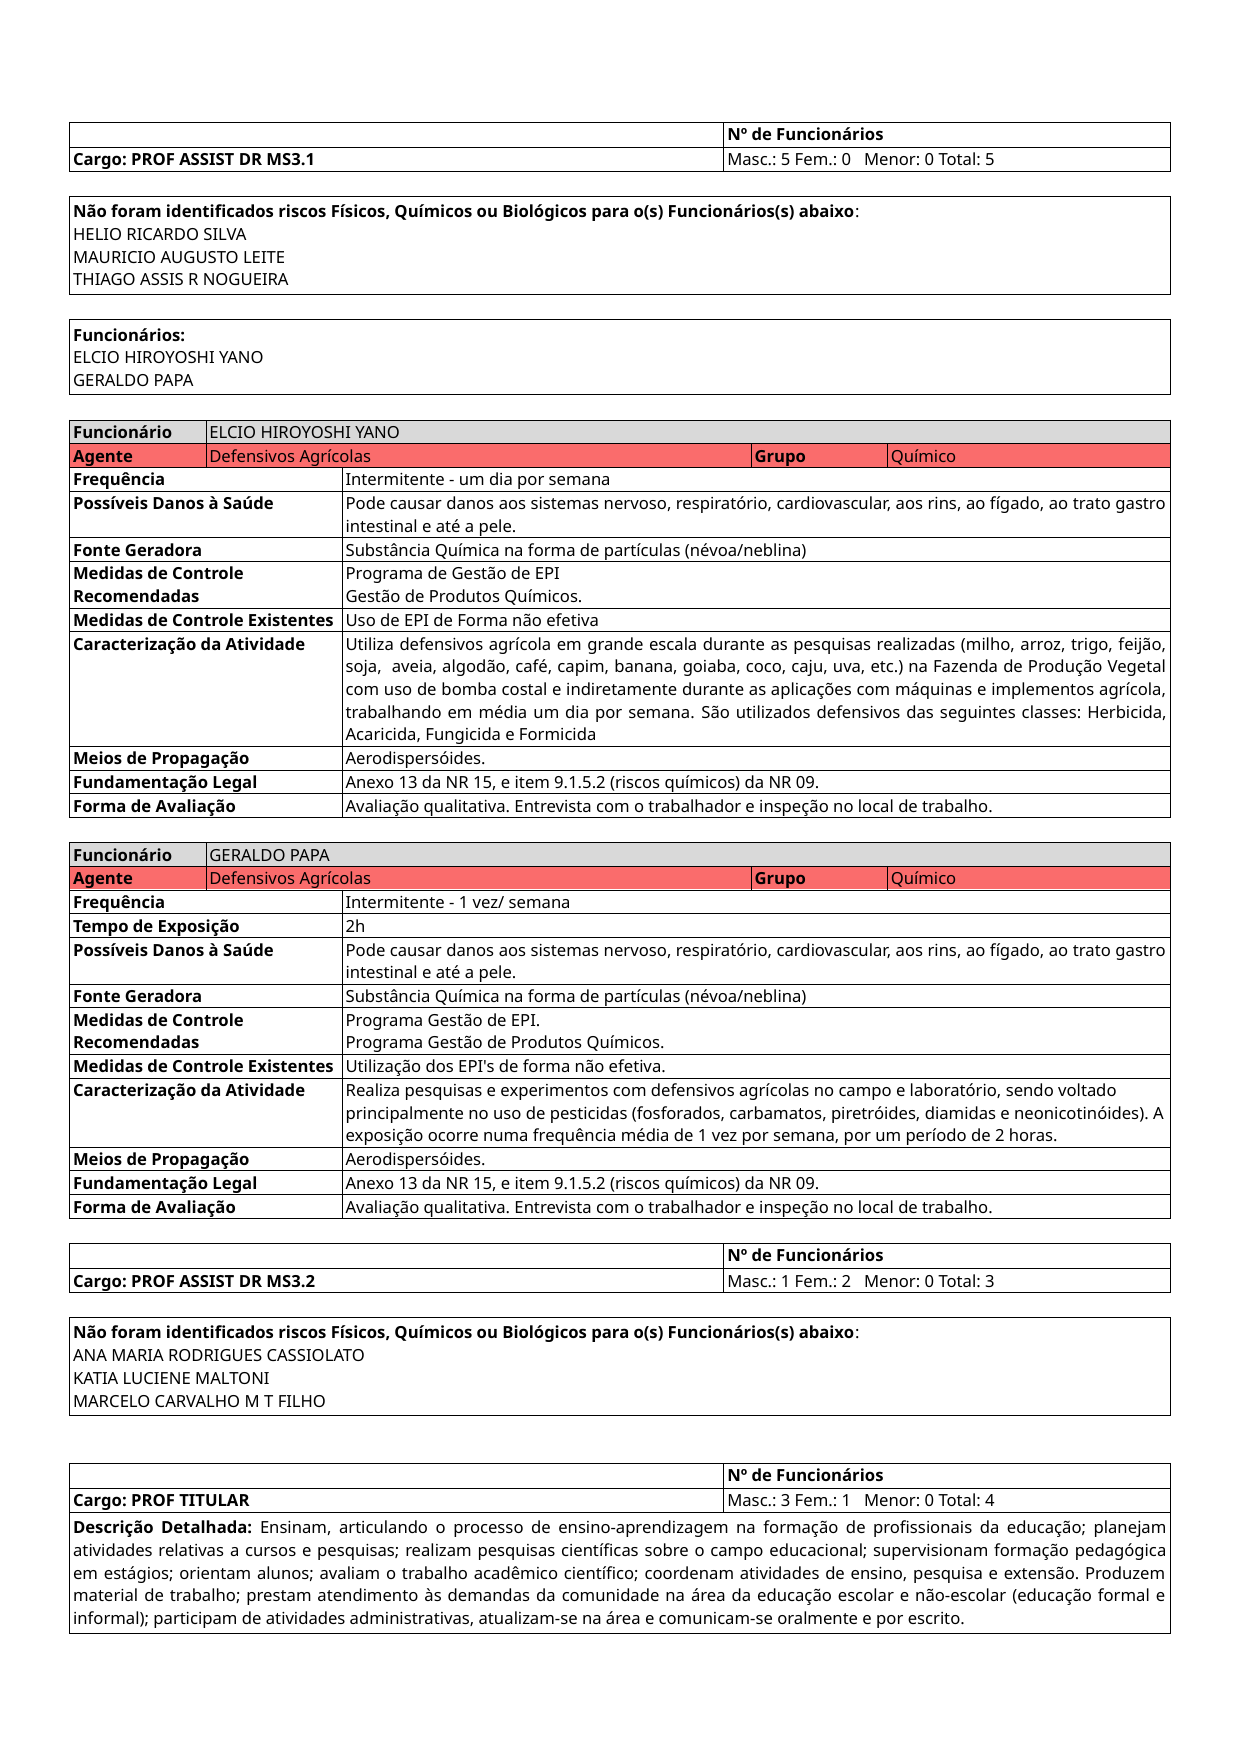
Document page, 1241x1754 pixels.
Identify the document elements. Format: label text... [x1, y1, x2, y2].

table_cell Químico [888, 867, 1170, 889]
table_cell Pode causar danos aos sistemas nervoso, respiratório, cardiovascular, aos rins, ao fígado, ao trato gastro intestinal e até a pele. [343, 492, 1170, 537]
table_cell Pode causar danos aos sistemas nervoso, respiratório, cardiovascular, aos rins, ao fígado, ao trato gastro intestinal e até a pele. [343, 938, 1170, 983]
table_header Funcionários: ELCIO HIROYOSHI YANO GERALDO PAPA [70, 320, 1170, 394]
table_cell Defensivos Agrícolas [207, 444, 751, 467]
table_cell Agente [70, 867, 206, 889]
table_cell Anexo 13 da NR 15, e item 9.1.5.2 (riscos químicos) da NR 09. [343, 1171, 1170, 1194]
table_cell Programa Gestão de EPI. Programa Gestão de Produtos Químicos. [343, 1008, 1170, 1054]
table_cell Fundamentação Legal [70, 1171, 342, 1194]
table_cell Fundamentação Legal [70, 771, 342, 793]
table_cell Masc.: 5 Fem.: 0 Menor: 0 Total: 5 [724, 148, 1170, 171]
table_cell Frequência [70, 468, 342, 491]
table_cell Substância Química na forma de partículas (névoa/neblina) [343, 985, 1170, 1007]
table_header Nº de Funcionários [724, 123, 1170, 147]
table_cell Avaliação qualitativa. Entrevista com o trabalhador e inspeção no local de trabalho. [343, 1195, 1170, 1218]
table_header Não foram identificados riscos Físicos, Químicos ou Biológicos para o(s) Funcionários(s) abaixo: ANA MARIA RODRIGUES CASSIOLATO KATIA LUCIENE MALTONI MARCELO CARVALHO M T FILHO [70, 1318, 1170, 1415]
table_cell Forma de Avaliação [70, 1195, 342, 1218]
table_cell Descrição Detalhada: Ensinam, articulando o processo de ensino-aprendizagem na formação de profissionais da educação; planejam atividades relativas a cursos e pesquisas; realizam pesquisas científicas sobre o campo educacional; supervisionam formação pedagógica em estágios; orientam alunos; avaliam o trabalho acadêmico científico; coordenam atividades de ensino, pesquisa e extensão. Produzem material de trabalho; prestam atendimento às demandas da comunidade na área da educação escolar e não-escolar (educação formal e informal); participam de atividades administrativas, atualizam-se na área e comunicam-se oralmente e por escrito. [70, 1513, 1170, 1633]
table_cell Meios de Propagação [70, 747, 342, 769]
table_cell Fonte Geradora [70, 985, 342, 1007]
table_cell Masc.: 1 Fem.: 2 Menor: 0 Total: 3 [724, 1269, 1170, 1292]
table_header Não foram identificados riscos Físicos, Químicos ou Biológicos para o(s) Funcionários(s) abaixo: HELIO RICARDO SILVA MAURICIO AUGUSTO LEITE THIAGO ASSIS R NOGUEIRA [70, 197, 1170, 294]
table_cell Utiliza defensivos agrícola em grande escala durante as pesquisas realizadas (milho, arroz, trigo, feijão, soja, aveia, algodão, café, capim, banana, goiaba, coco, caju, uva, etc.) na Fazenda de Produção Vegetal com uso de bomba costal e indiretamente durante as aplicações com máquinas e implementos agrícola, trabalhando em média um dia por semana. São utilizados defensivos das seguintes classes: Herbicida, Acaricida, Fungicida e Formicida [343, 632, 1170, 746]
table_cell Medidas de Controle Existentes [70, 1055, 342, 1077]
table_header [70, 1244, 723, 1268]
table_cell Cargo: PROF TITULAR [70, 1489, 723, 1512]
table_header ELCIO HIROYOSHI YANO [207, 421, 1170, 443]
table_cell Possíveis Danos à Saúde [70, 938, 342, 983]
table_cell Tempo de Exposição [70, 914, 342, 937]
table_cell Medidas de Controle Recomendadas [70, 1008, 342, 1054]
table_cell Grupo [752, 444, 887, 467]
table_cell Utilização dos EPI's de forma não efetiva. [343, 1055, 1170, 1077]
table_cell Possíveis Danos à Saúde [70, 492, 342, 537]
table_cell Agente [70, 444, 206, 467]
table_header [70, 1464, 723, 1488]
table_cell Químico [888, 444, 1170, 467]
table_cell Aerodispersóides. [343, 747, 1170, 769]
table_header [70, 123, 723, 147]
table_cell 2h [343, 914, 1170, 937]
table_cell Forma de Avaliação [70, 794, 342, 817]
table_cell Avaliação qualitativa. Entrevista com o trabalhador e inspeção no local de trabalho. [343, 794, 1170, 817]
table_cell Medidas de Controle Recomendadas [70, 562, 342, 607]
table_cell Fonte Geradora [70, 538, 342, 561]
table_cell Cargo: PROF ASSIST DR MS3.2 [70, 1269, 723, 1292]
table_cell Defensivos Agrícolas [207, 867, 751, 889]
table_header Funcionário [70, 421, 206, 443]
table_cell Intermitente - um dia por semana [343, 468, 1170, 491]
table_cell Masc.: 3 Fem.: 1 Menor: 0 Total: 4 [724, 1489, 1170, 1512]
table_cell Programa de Gestão de EPI Gestão de Produtos Químicos. [343, 562, 1170, 607]
table_cell Cargo: PROF ASSIST DR MS3.1 [70, 148, 723, 171]
table_header GERALDO PAPA [207, 843, 1170, 866]
table_cell Aerodispersóides. [343, 1148, 1170, 1170]
table_cell Realiza pesquisas e experimentos com defensivos agrícolas no campo e laboratório, sendo voltado principalmente no uso de pesticidas (fosforados, carbamatos, piretróides, diamidas e neonicotinóides). A exposição ocorre numa frequência média de 1 vez por semana, por um período de 2 horas. [343, 1079, 1170, 1147]
table_cell Grupo [752, 867, 887, 889]
table_cell Uso de EPI de Forma não efetiva [343, 609, 1170, 631]
table_header Nº de Funcionários [724, 1464, 1170, 1488]
table_cell Meios de Propagação [70, 1148, 342, 1170]
table_cell Medidas de Controle Existentes [70, 609, 342, 631]
table_cell Substância Química na forma de partículas (névoa/neblina) [343, 538, 1170, 561]
table_cell Caracterização da Atividade [70, 1079, 342, 1147]
table_cell Anexo 13 da NR 15, e item 9.1.5.2 (riscos químicos) da NR 09. [343, 771, 1170, 793]
table_cell Caracterização da Atividade [70, 632, 342, 746]
table_header Funcionário [70, 843, 206, 866]
table_cell Frequência [70, 891, 342, 913]
table_header Nº de Funcionários [724, 1244, 1170, 1268]
table_cell Intermitente - 1 vez/ semana [343, 891, 1170, 913]
